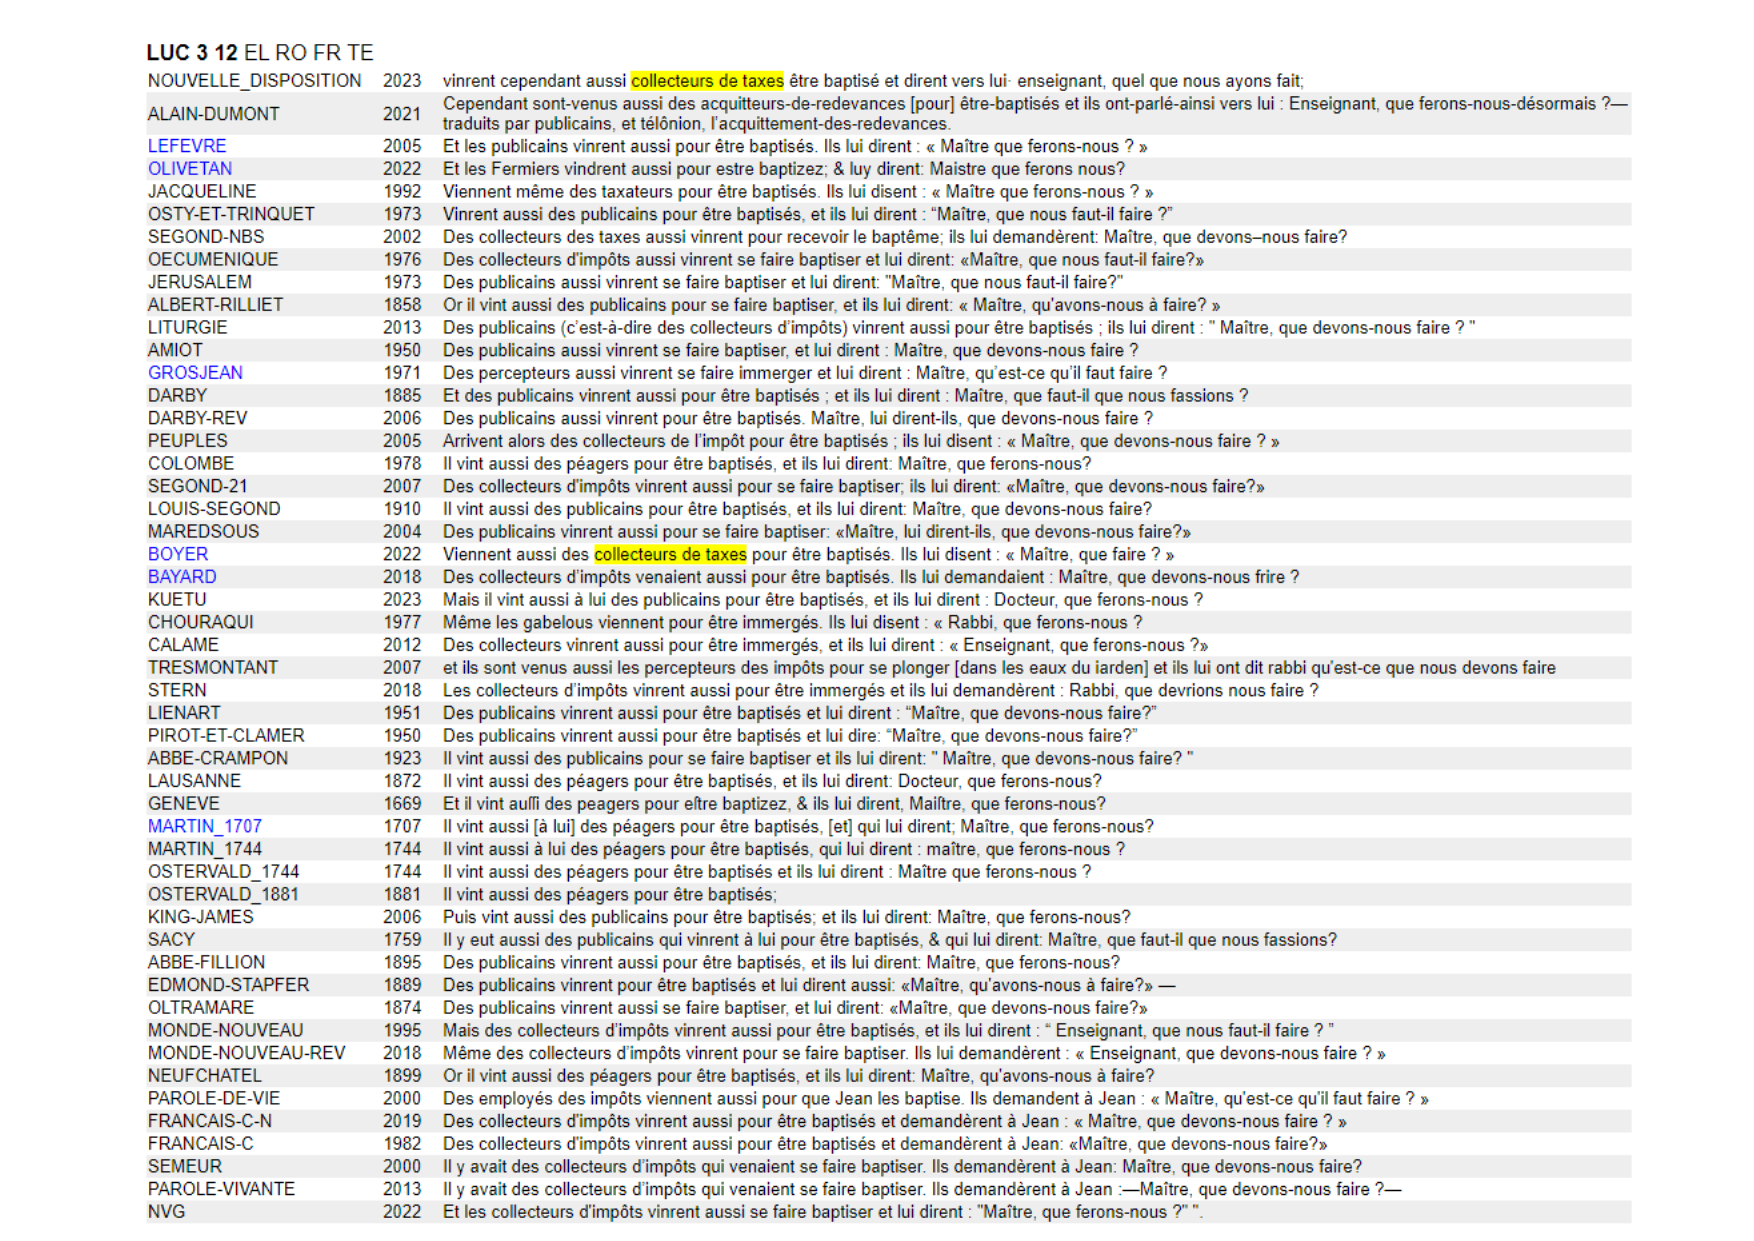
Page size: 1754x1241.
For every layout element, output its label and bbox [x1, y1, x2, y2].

picture [140, 40, 1632, 1226]
